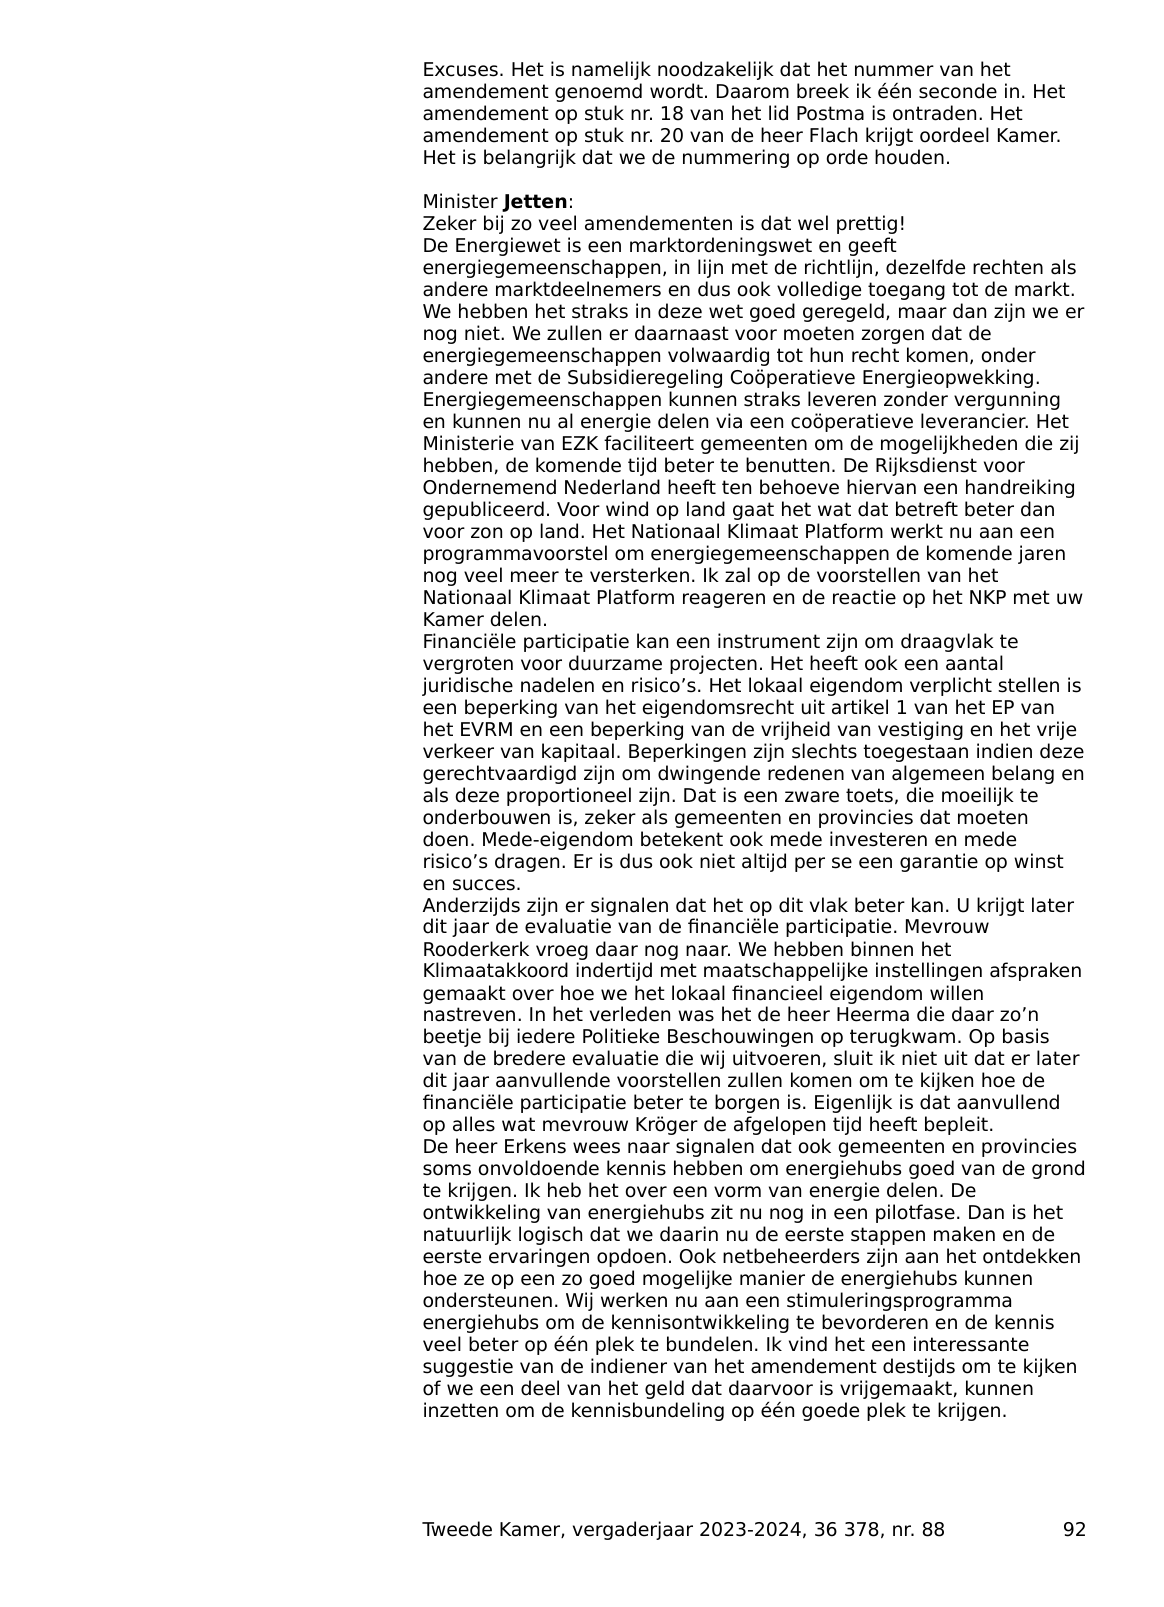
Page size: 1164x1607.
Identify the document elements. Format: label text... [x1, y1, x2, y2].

text Financiële participatie kan een instrument zijn om draagvlak te vergroten voor duurzame projecten. Het heeft ook een aantal juridische nadelen en risico’s. Het lokaal eigendom verplicht stellen is een beperking van het eigendomsrecht uit artikel 1 van het EP van het EVRM en een beperking van de vrijheid van vestiging en het vrije verkeer van kapitaal. Beperkingen zijn slechts toegestaan indien deze gerechtvaardigd zijn om dwingende redenen van algemeen belang en als deze proportioneel zijn. Dat is een zware toets, die moeilijk te onderbouwen is, zeker als gemeenten en provincies dat moeten doen. Mede-eigendom betekent ook mede investeren en mede risico’s dragen. Er is dus ook niet altijd per se een garantie op winst en succes. [422, 631, 1087, 894]
text Minister Jetten: [422, 191, 1087, 213]
text De Energiewet is een marktordeningswet en geeft energiegemeenschappen, in lijn met de richtlijn, dezelfde rechten als andere marktdeelnemers en dus ook volledige toegang tot de markt. We hebben het straks in deze wet goed geregeld, maar dan zijn we er nog niet. We zullen er daarnaast voor moeten zorgen dat de energiegemeenschappen volwaardig tot hun recht komen, onder andere met de Subsidieregeling Coöperatieve Energieopwekking. Energiegemeenschappen kunnen straks leveren zonder vergunning en kunnen nu al energie delen via een coöperatieve leverancier. Het Ministerie van EZK faciliteert gemeenten om de mogelijkheden die zij hebben, de komende tijd beter te benutten. De Rijksdienst voor Ondernemend Nederland heeft ten behoeve hiervan een handreiking gepubliceerd. Voor wind op land gaat het wat dat betreft beter dan voor zon op land. Het Nationaal Klimaat Platform werkt nu aan een programmavoorstel om energiegemeenschappen de komende jaren nog veel meer te versterken. Ik zal op de voorstellen van het Nationaal Klimaat Platform reageren en de reactie op het NKP met uw Kamer delen. [422, 235, 1087, 631]
text Excuses. Het is namelijk noodzakelijk dat het nummer van het amendement genoemd wordt. Daarom breek ik één seconde in. Het amendement op stuk nr. 18 van het lid Postma is ontraden. Het amendement op stuk nr. 20 van de heer Flach krijgt oordeel Kamer. Het is belangrijk dat we de nummering op orde houden. [422, 59, 1087, 169]
text Anderzijds zijn er signalen dat het op dit vlak beter kan. U krijgt later dit jaar de evaluatie van de financiële participatie. Mevrouw Rooderkerk vroeg daar nog naar. We hebben binnen het Klimaatakkoord indertijd met maatschappelijke instellingen afspraken gemaakt over hoe we het lokaal financieel eigendom willen nastreven. In het verleden was het de heer Heerma die daar zo’n beetje bij iedere Politieke Beschouwingen op terugkwam. Op basis van de bredere evaluatie die wij uitvoeren, sluit ik niet uit dat er later dit jaar aanvullende voorstellen zullen komen om te kijken hoe de financiële participatie beter te borgen is. Eigenlijk is dat aanvullend op alles wat mevrouw Kröger de afgelopen tijd heeft bepleit. [422, 894, 1087, 1136]
text Zeker bij zo veel amendementen is dat wel prettig! [422, 213, 1087, 235]
text De heer Erkens wees naar signalen dat ook gemeenten en provincies soms onvoldoende kennis hebben om energiehubs goed van de grond te krijgen. Ik heb het over een vorm van energie delen. De ontwikkeling van energiehubs zit nu nog in een pilotfase. Dan is het natuurlijk logisch dat we daarin nu de eerste stappen maken en de eerste ervaringen opdoen. Ook netbeheerders zijn aan het ontdekken hoe ze op een zo goed mogelijke manier de energiehubs kunnen ondersteunen. Wij werken nu aan een stimuleringsprogramma energiehubs om de kennisontwikkeling te bevorderen en de kennis veel beter op één plek te bundelen. Ik vind het een interessante suggestie van de indiener van het amendement destijds om te kijken of we een deel van het geld dat daarvoor is vrijgemaakt, kunnen inzetten om de kennisbundeling op één goede plek te krijgen. [422, 1136, 1087, 1422]
